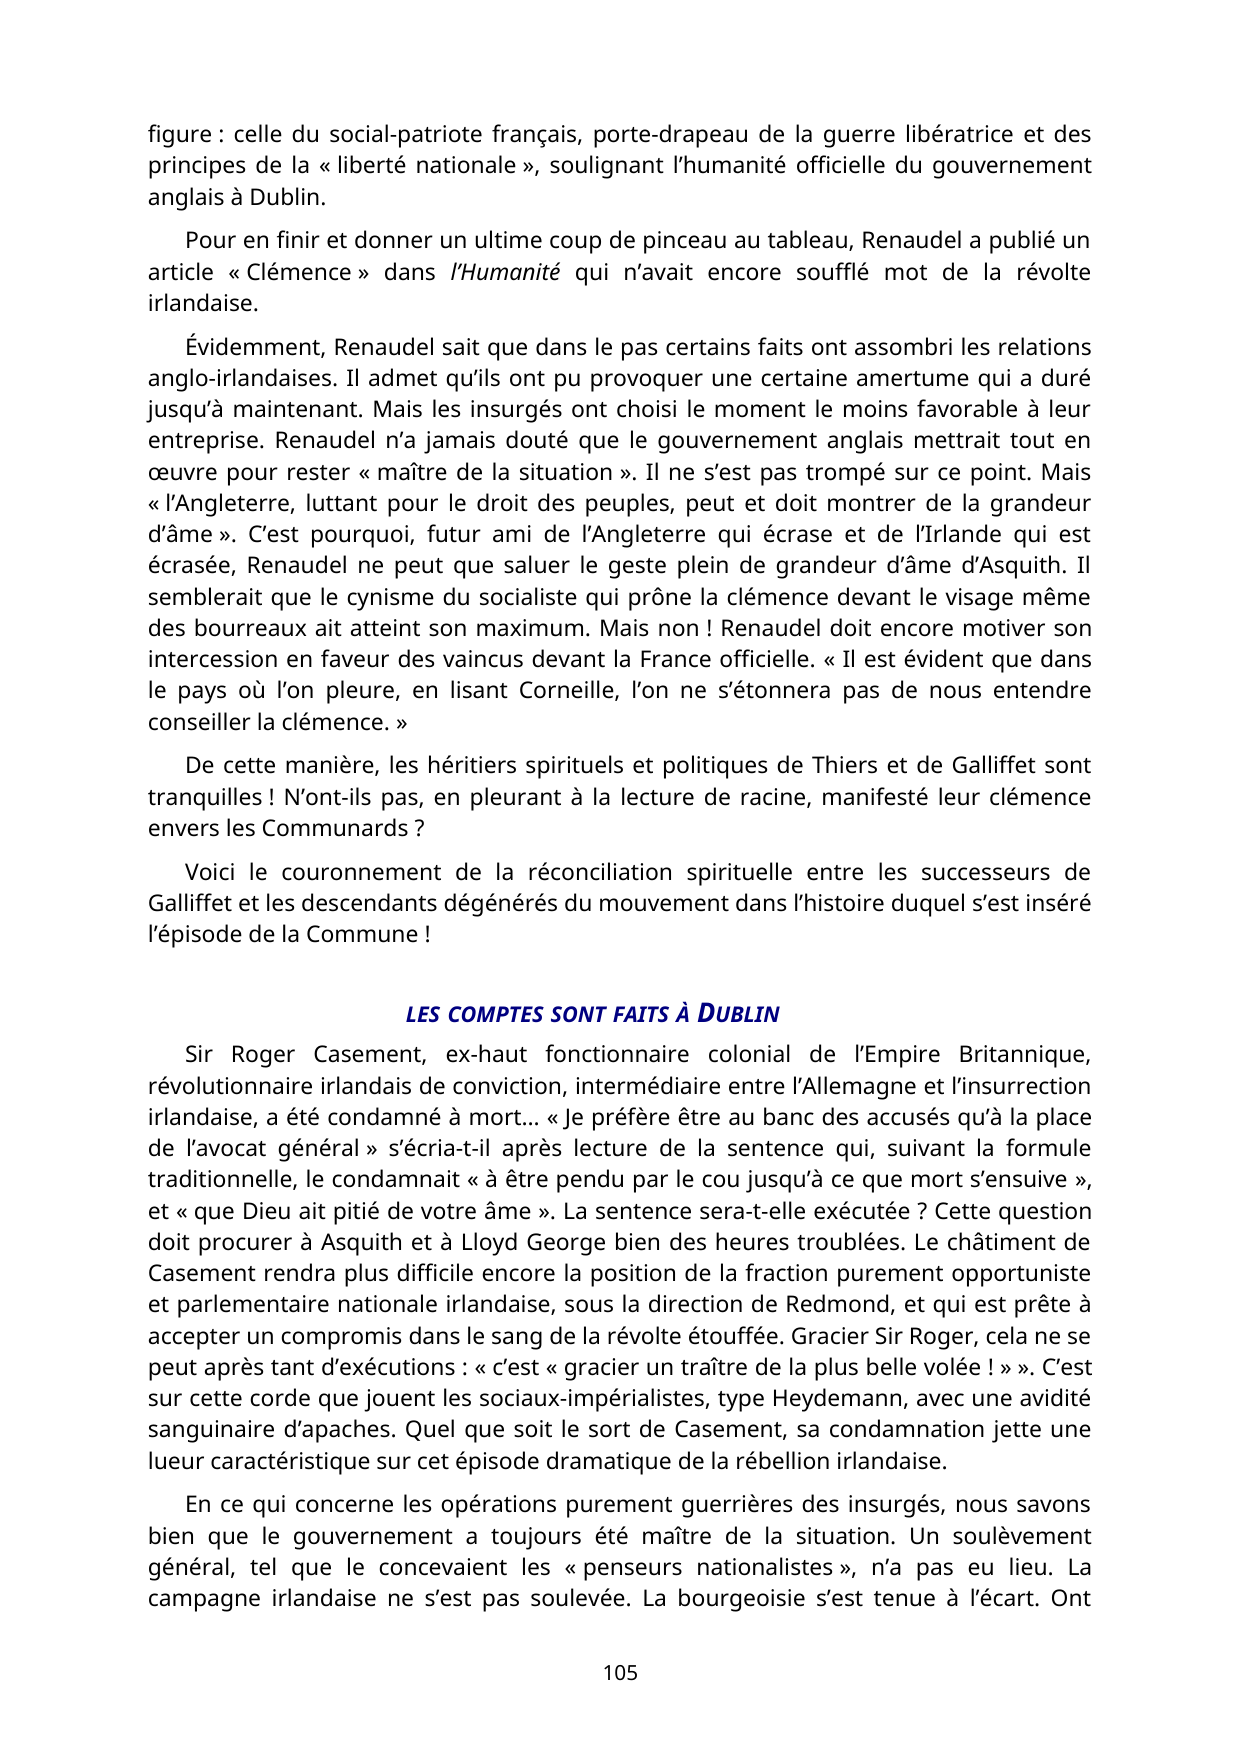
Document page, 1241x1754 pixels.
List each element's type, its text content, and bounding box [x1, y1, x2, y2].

text Sir Roger Casement, ex-haut fonctionnaire colonial de l’Empire Britannique, révolutionnaire irlandais de conviction, intermédiaire entre l’Allemagne et l’insurrection irlandaise, a été condamné à mort… « Je préfère être au banc des accusés qu’à la place de l’avocat général » s’écria-t-il après lecture de la sentence qui, suivant la formule traditionnelle, le condamnait « à être pendu par le cou jusqu’à ce que mort s’ensuive », et « que Dieu ait pitié de votre âme ». La sentence sera-t-elle exécutée ? Cette question doit procurer à Asquith et à Lloyd George bien des heures troublées. Le châtiment de Casement rendra plus difficile encore la position de la fraction purement opportuniste et parlementaire nationale irlandaise, sous la direction de Redmond, et qui est prête à accepter un compromis dans le sang de la révolte étouffée. Gracier Sir Roger, cela ne se peut après tant d’exécutions : « c’est « gracier un traître de la plus belle volée ! » ». C’est sur cette corde que jouent les sociaux-impérialistes, type Heydemann, avec une avidité sanguinaire d’apaches. Quel que soit le sort de Casement, sa condamnation jette une lueur caractéristique sur cet épisode dramatique de la rébellion irlandaise. [148, 1038, 1093, 1476]
text Pour en finir et donner un ultime coup de pinceau au tableau, Renaudel a publié un article « Clémence » dans l’Humanité qui n’avait encore soufflé mot de la révolte irlandaise. [148, 224, 1093, 318]
text De cette manière, les héritiers spirituels et politiques de Thiers et de Galliffet sont tranquilles ! N’ont-ils pas, en pleurant à la lecture de racine, manifesté leur clémence envers les Communards ? [148, 749, 1093, 843]
text Voici le couronnement de la réconciliation spirituelle entre les successeurs de Galliffet et les descendants dégénérés du mouvement dans l’histoire duquel s’est inséré l’épisode de la Commune ! [148, 856, 1093, 949]
text les comptes sont faits à Dublin [96, 993, 1093, 1030]
text figure : celle du social-patriote français, porte-drapeau de la guerre libératrice et des principes de la « liberté nationale », soulignant l’humanité officielle du gouvernement anglais à Dublin. [148, 118, 1093, 212]
text En ce qui concerne les opérations purement guerrières des insurgés, nous savons bien que le gouvernement a toujours été maître de la situation. Un soulèvement général, tel que le concevaient les « penseurs nationalistes », n’a pas eu lieu. La campagne irlandaise ne s’est pas soulevée. La bourgeoisie s’est tenue à l’écart. Ont [148, 1488, 1093, 1613]
text Évidemment, Renaudel sait que dans le pas certains faits ont assombri les relations anglo-irlandaises. Il admet qu’ils ont pu provoquer une certaine amertume qui a duré jusqu’à maintenant. Mais les insurgés ont choisi le moment le moins favorable à leur entreprise. Renaudel n’a jamais douté que le gouvernement anglais mettrait tout en œuvre pour rester « maître de la situation ». Il ne s’est pas trompé sur ce point. Mais « l’Angleterre, luttant pour le droit des peuples, peut et doit montrer de la grandeur d’âme ». C’est pourquoi, futur ami de l’Angleterre qui écrase et de l’Irlande qui est écrasée, Renaudel ne peut que saluer le geste plein de grandeur d’âme d’Asquith. Il semblerait que le cynisme du socialiste qui prône la clémence devant le visage même des bourreaux ait atteint son maximum. Mais non ! Renaudel doit encore motiver son intercession en faveur des vaincus devant la France officielle. « Il est évident que dans le pays où l’on pleure, en lisant Corneille, l’on ne s’étonnera pas de nous entendre conseiller la clémence. » [148, 331, 1093, 737]
